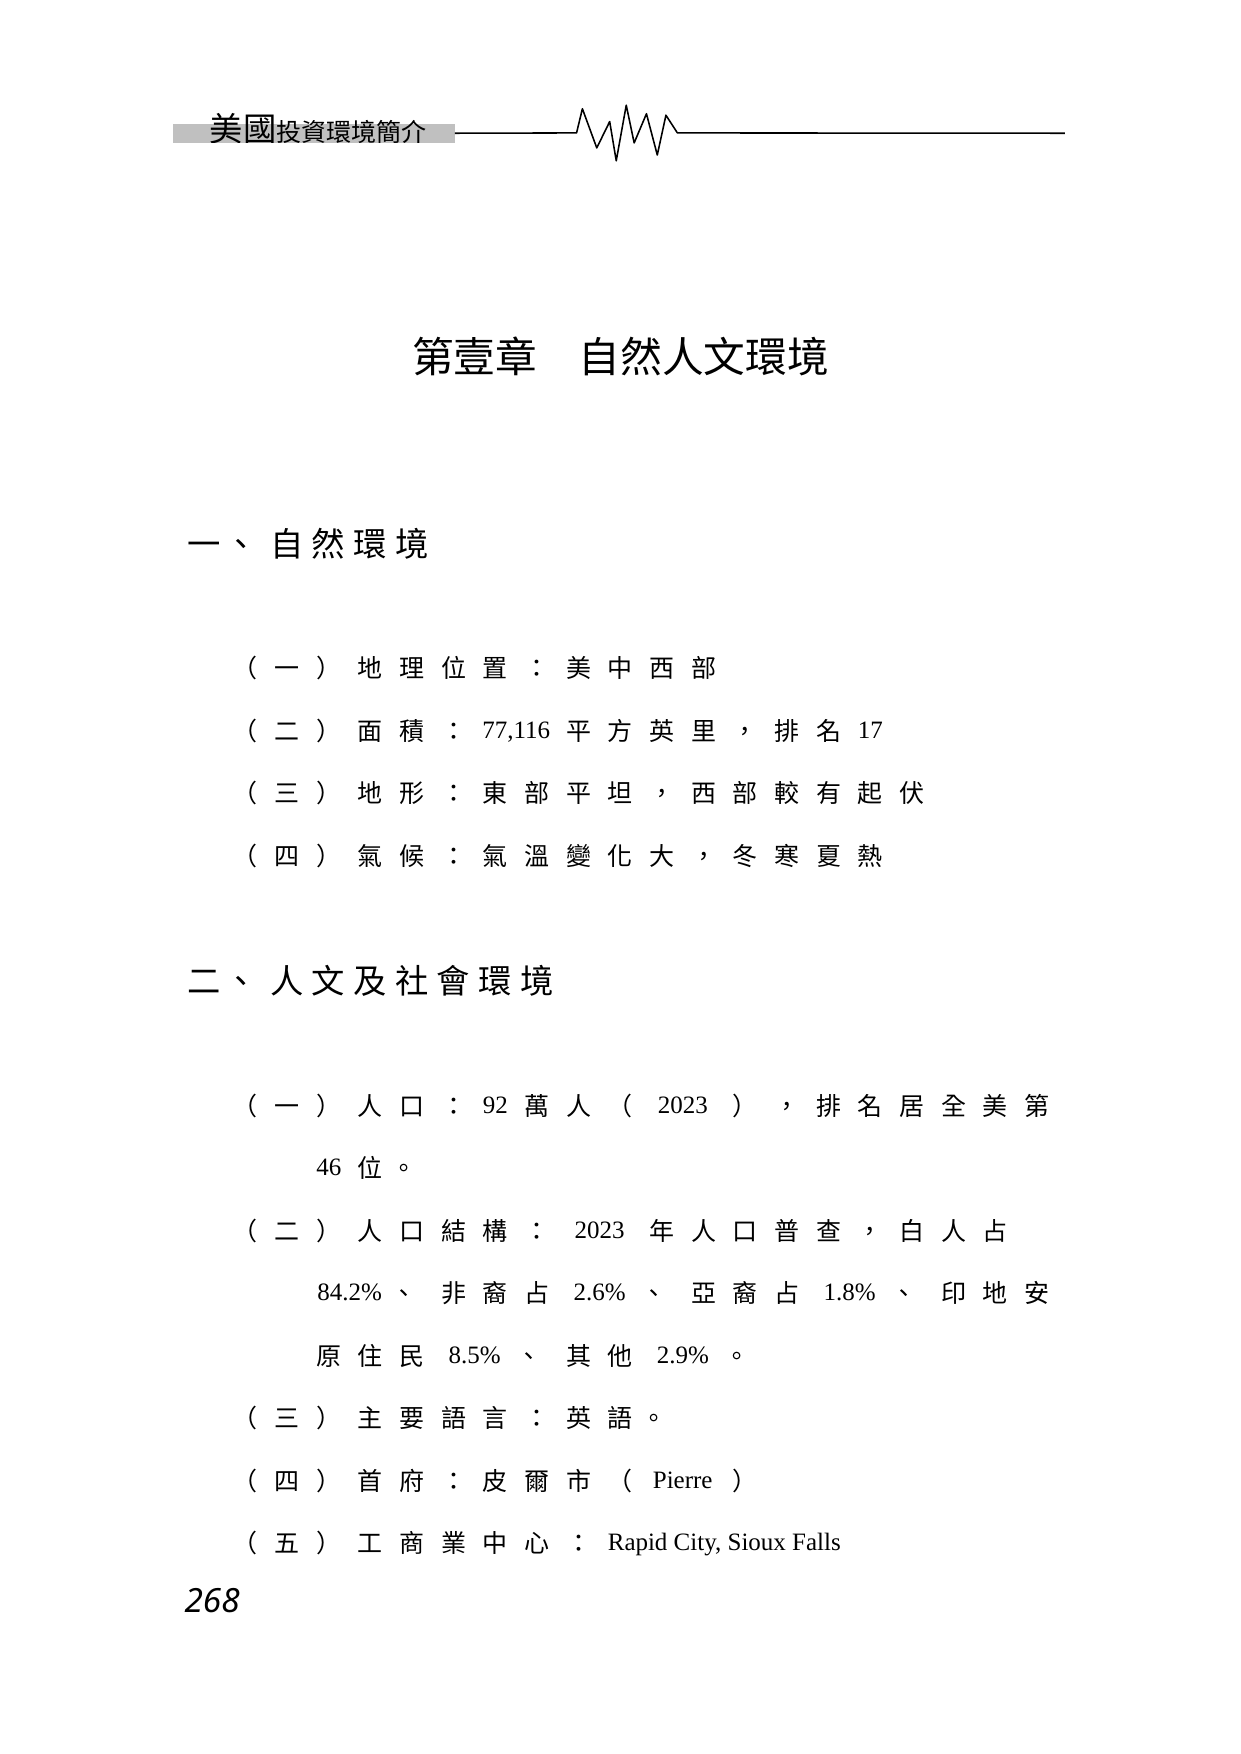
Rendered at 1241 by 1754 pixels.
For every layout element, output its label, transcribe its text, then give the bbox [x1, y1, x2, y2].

text （一）地理位置：美中西部 [207, 625, 1058, 688]
text （四）首府：皮爾市（Pierre） [207, 1438, 1058, 1500]
text （一）人口：92萬人（2023），排名居全美第46位。 [207, 1063, 1058, 1188]
text （二）人口結構：2023年人口普查，白人占84.2%、非裔占2.6%、亞裔占1.8%、印地安原住民8.5%、其他2.9%。 [207, 1188, 1058, 1375]
text （四）氣候：氣溫變化大，冬寒夏熱 [207, 813, 1058, 875]
text （二）面積：77,116平方英里，排名17 [207, 688, 1058, 750]
text 一、自然環境 [183, 500, 1058, 563]
text （三）地形：東部平坦，西部較有起伏 [207, 750, 1058, 813]
text （五）工商業中心：Rapid City, Sioux Falls [207, 1500, 1058, 1563]
text 第壹章 自然人文環境 [183, 313, 1058, 375]
text （三）主要語言：英語。 [207, 1375, 1058, 1438]
text 二、人文及社會環境 [183, 938, 1058, 1000]
